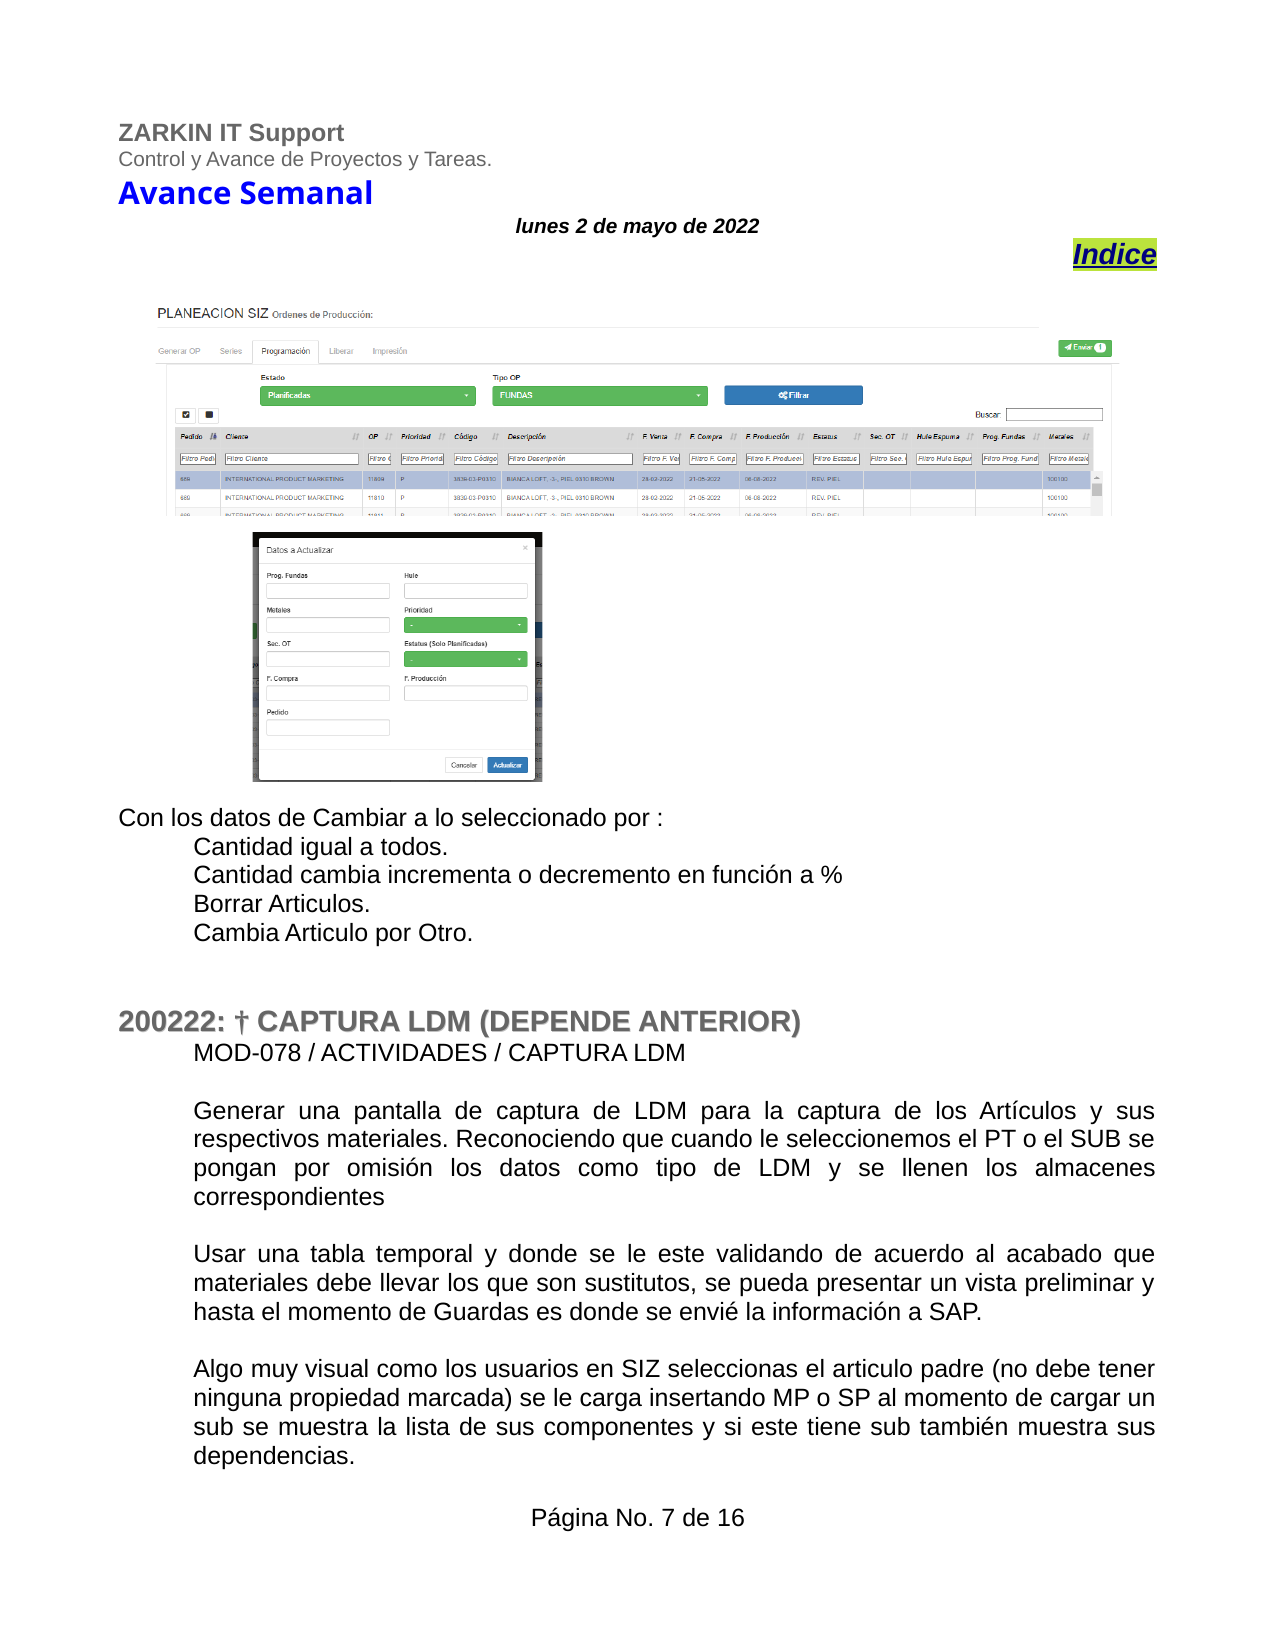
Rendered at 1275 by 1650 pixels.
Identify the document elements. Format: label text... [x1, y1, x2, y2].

picture [252, 532, 543, 782]
picture [155, 303, 1120, 516]
text Cantidad igual a todos. [118, 832, 1157, 861]
text Generar una pantalla de captura de LDM para la captura de los Artículos y sus respectivos materiales. Reconociendo que cuando le seleccionemos el PT o el SUB se pongan por omisión los datos como tipo de LDM y se llenen los almacenes correspondientes [193, 1096, 1157, 1211]
text Con los datos de Cambiar a lo seleccionado por : [118, 803, 1157, 832]
text Usar una tabla temporal y donde se le este validando de acuerdo al acabado que materiales debe llevar los que son sustitutos, se pueda presentar un vista preliminar y hasta el momento de Guardas es donde se envié la información a SAP. [193, 1239, 1157, 1326]
subtitle 200222: † CAPTURA LDM (DEPENDE ANTERIOR) [118, 1004, 1157, 1038]
text MOD-078 / ACTIVIDADES / CAPTURA LDM [193, 1038, 1157, 1067]
text Cambia Articulo por Otro. [118, 918, 1157, 947]
text Algo muy visual como los usuarios en SIZ seleccionas el articulo padre (no debe tener ninguna propiedad marcada) se le carga insertando MP o SP al momento de cargar un sub se muestra la lista de sus componentes y si este tiene sub también muestra sus dependencias. [193, 1354, 1157, 1469]
text Borrar Articulos. [118, 889, 1157, 918]
text Cantidad cambia incrementa o decremento en función a % [118, 861, 1157, 889]
